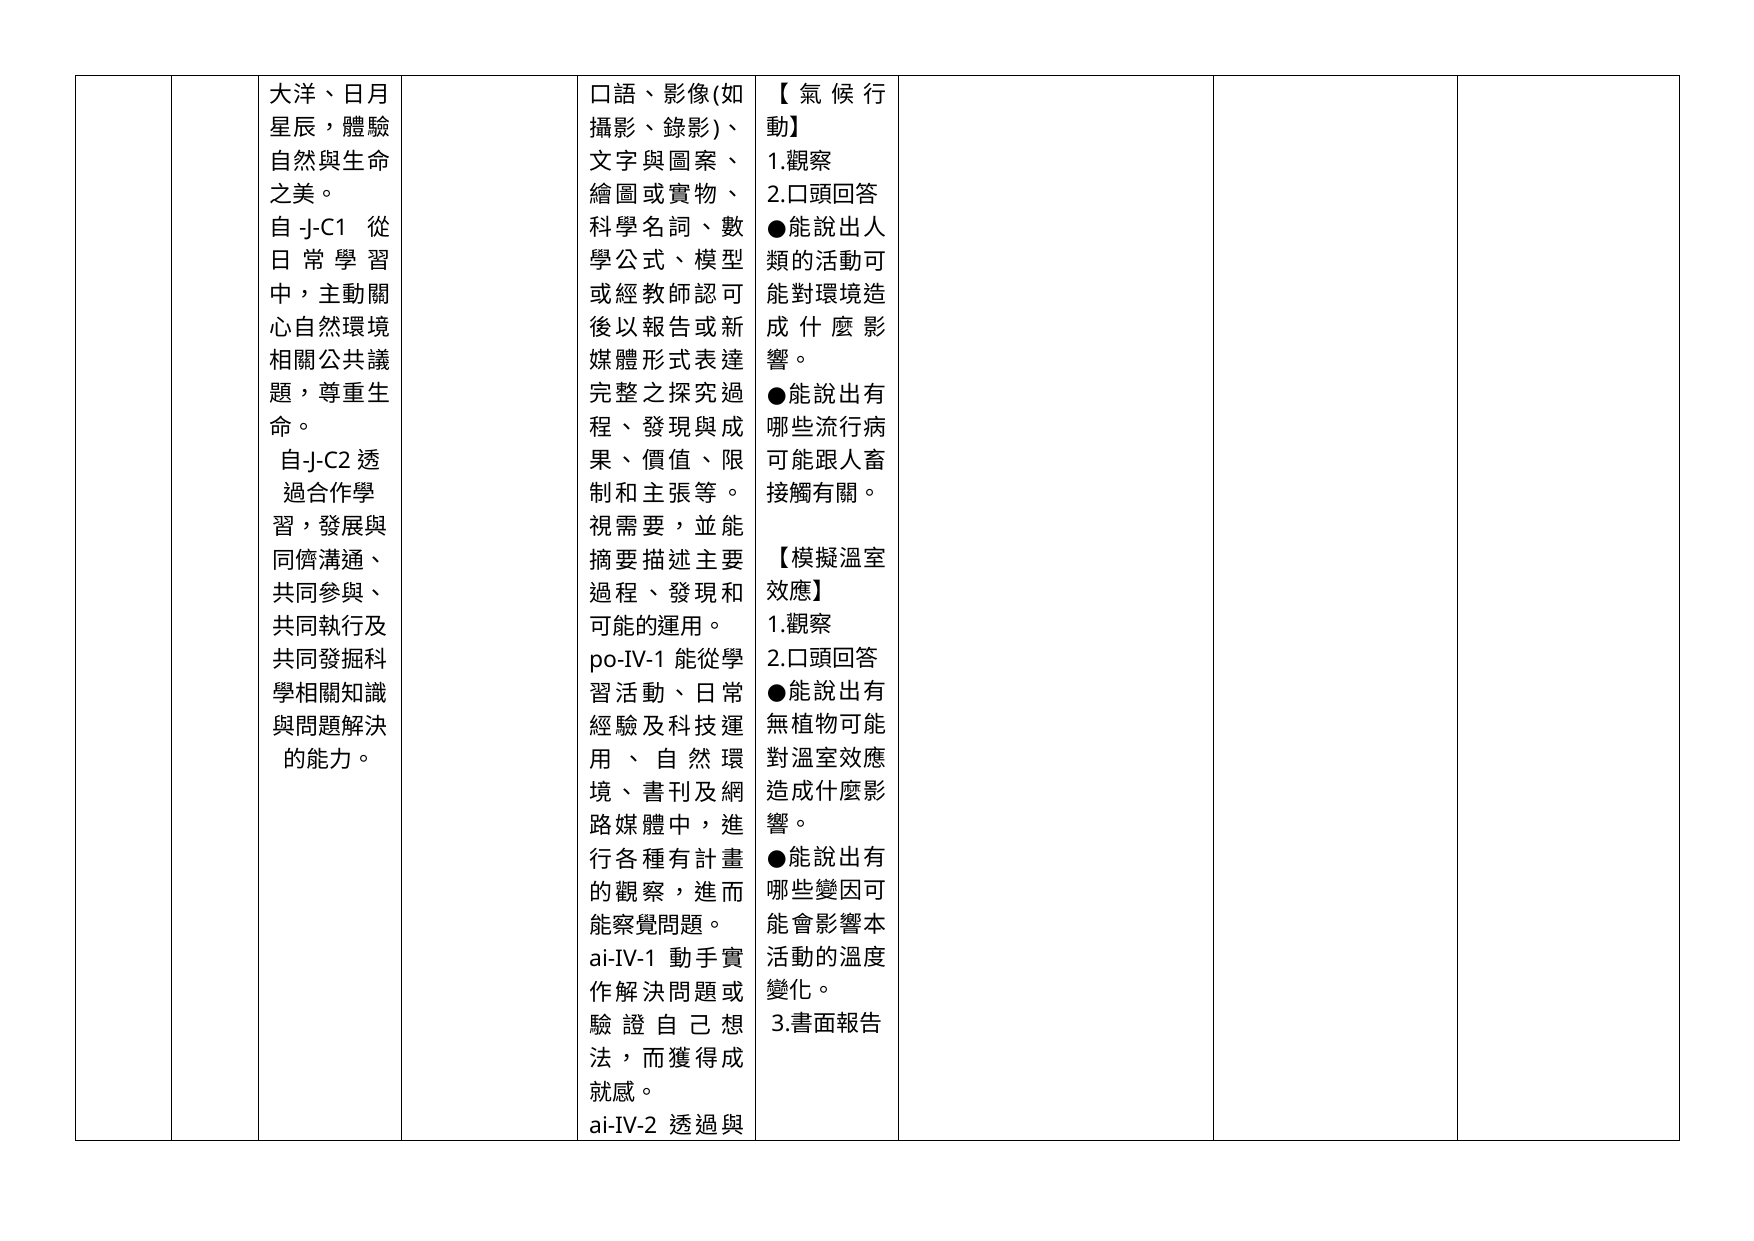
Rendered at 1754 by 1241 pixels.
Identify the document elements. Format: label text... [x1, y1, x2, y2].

table_cell [1214, 76, 1457, 1140]
table_cell [76, 76, 171, 1140]
table_cell 口語、影像(如攝影、錄影)、文字與圖案、繪圖或實物、科學名詞、數學公式、模型或經教師認可後以報告或新媒體形式表達完整之探究過程、發現與成果、價值、限制和主張等。視需要，並能摘要描述主要過程、發現和可能的運用。 po-IV-1 能從學習活動、日常經驗及科技運用、自然環境、書刊及網路媒體中，進行各種有計畫的觀察，進而能察覺問題。 ai-IV-1 動手實作解決問題或驗證自己想法，而獲得成就感。 ai-IV-2 透過與 [578, 76, 755, 1140]
table_cell 大洋、日月星辰，體驗自然與生命之美。 自-J-C1 從日常學習中，主動關心自然環境相關公共議題，尊重生命。 自-J-C2 透過合作學習，發展與同儕溝通、共同參與、共同執行及共同發掘科學相關知識與問題解決的能力。 [259, 76, 401, 1140]
table_cell [899, 76, 1213, 1140]
table_cell 【氣候行動】 1.觀察 2.口頭回答 ●能說出人類的活動可能對環境造成什麼影響。 ●能說出有哪些流行病可能跟人畜接觸有關。 【模擬溫室效應】 1.觀察 2.口頭回答 ●能說出有無植物可能對溫室效應造成什麼影響。 ●能說出有哪些變因可能會影響本活動的溫度變化。 3.書面報告 [756, 76, 898, 1140]
table_cell [172, 76, 258, 1140]
table_cell [402, 76, 577, 1140]
table_cell [1458, 76, 1679, 1140]
